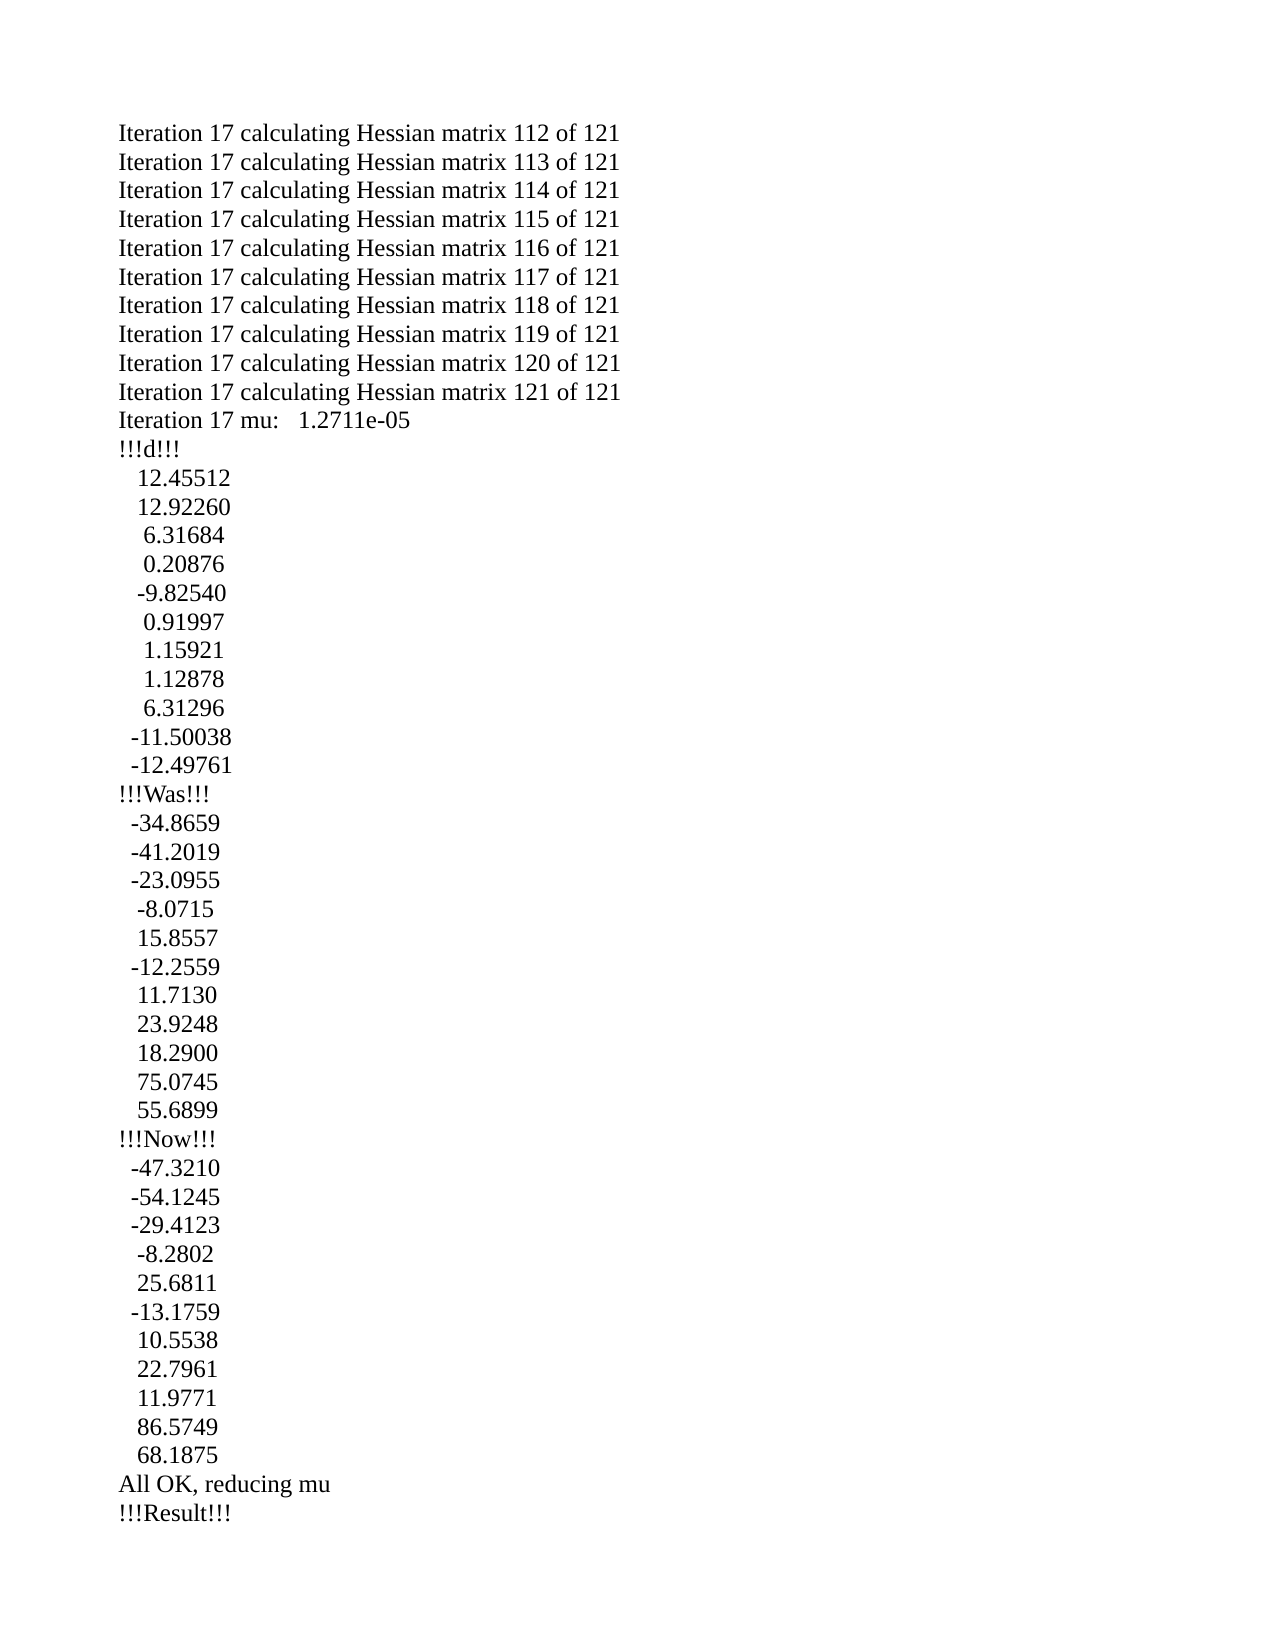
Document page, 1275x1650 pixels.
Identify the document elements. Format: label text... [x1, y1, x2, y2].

text -12.49761 [118, 751, 1157, 779]
text 55.6899 [118, 1096, 1157, 1124]
text Iteration 17 calculating Hessian matrix 116 of 121 [118, 233, 1157, 262]
text 23.9248 [118, 1009, 1157, 1038]
text -11.50038 [118, 722, 1157, 751]
text -12.2559 [118, 952, 1157, 981]
text !!!Result!!! [118, 1498, 1157, 1527]
text 68.1875 [118, 1441, 1157, 1469]
text Iteration 17 calculating Hessian matrix 113 of 121 [118, 147, 1157, 176]
text 1.15921 [118, 636, 1157, 664]
text Iteration 17 calculating Hessian matrix 112 of 121 [118, 118, 1157, 147]
text !!!Was!!! [118, 779, 1157, 808]
text 11.7130 [118, 981, 1157, 1009]
text All OK, reducing mu [118, 1469, 1157, 1498]
text -13.1759 [118, 1297, 1157, 1326]
text Iteration 17 calculating Hessian matrix 120 of 121 [118, 348, 1157, 377]
text 6.31684 [118, 521, 1157, 549]
text -41.2019 [118, 837, 1157, 866]
text 0.20876 [118, 549, 1157, 578]
text -8.0715 [118, 894, 1157, 923]
text 18.2900 [118, 1038, 1157, 1067]
text 6.31296 [118, 693, 1157, 722]
text -8.2802 [118, 1239, 1157, 1268]
text !!!Now!!! [118, 1124, 1157, 1153]
text 11.9771 [118, 1383, 1157, 1412]
text -54.1245 [118, 1182, 1157, 1211]
text 15.8557 [118, 923, 1157, 952]
text -47.3210 [118, 1153, 1157, 1182]
text Iteration 17 calculating Hessian matrix 121 of 121 [118, 377, 1157, 406]
text Iteration 17 calculating Hessian matrix 117 of 121 [118, 262, 1157, 291]
text 22.7961 [118, 1354, 1157, 1383]
text Iteration 17 calculating Hessian matrix 119 of 121 [118, 319, 1157, 348]
text 25.6811 [118, 1268, 1157, 1297]
text Iteration 17 mu: 1.2711e-05 [118, 406, 1157, 434]
text -29.4123 [118, 1211, 1157, 1239]
text 86.5749 [118, 1412, 1157, 1441]
text -34.8659 [118, 808, 1157, 837]
text -23.0955 [118, 866, 1157, 894]
text 12.45512 [118, 463, 1157, 492]
text !!!d!!! [118, 434, 1157, 463]
text Iteration 17 calculating Hessian matrix 114 of 121 [118, 176, 1157, 204]
text Iteration 17 calculating Hessian matrix 118 of 121 [118, 291, 1157, 319]
text 12.92260 [118, 492, 1157, 521]
text -9.82540 [118, 578, 1157, 607]
text 75.0745 [118, 1067, 1157, 1096]
text Iteration 17 calculating Hessian matrix 115 of 121 [118, 204, 1157, 233]
text 1.12878 [118, 664, 1157, 693]
text 0.91997 [118, 607, 1157, 636]
text 10.5538 [118, 1326, 1157, 1354]
